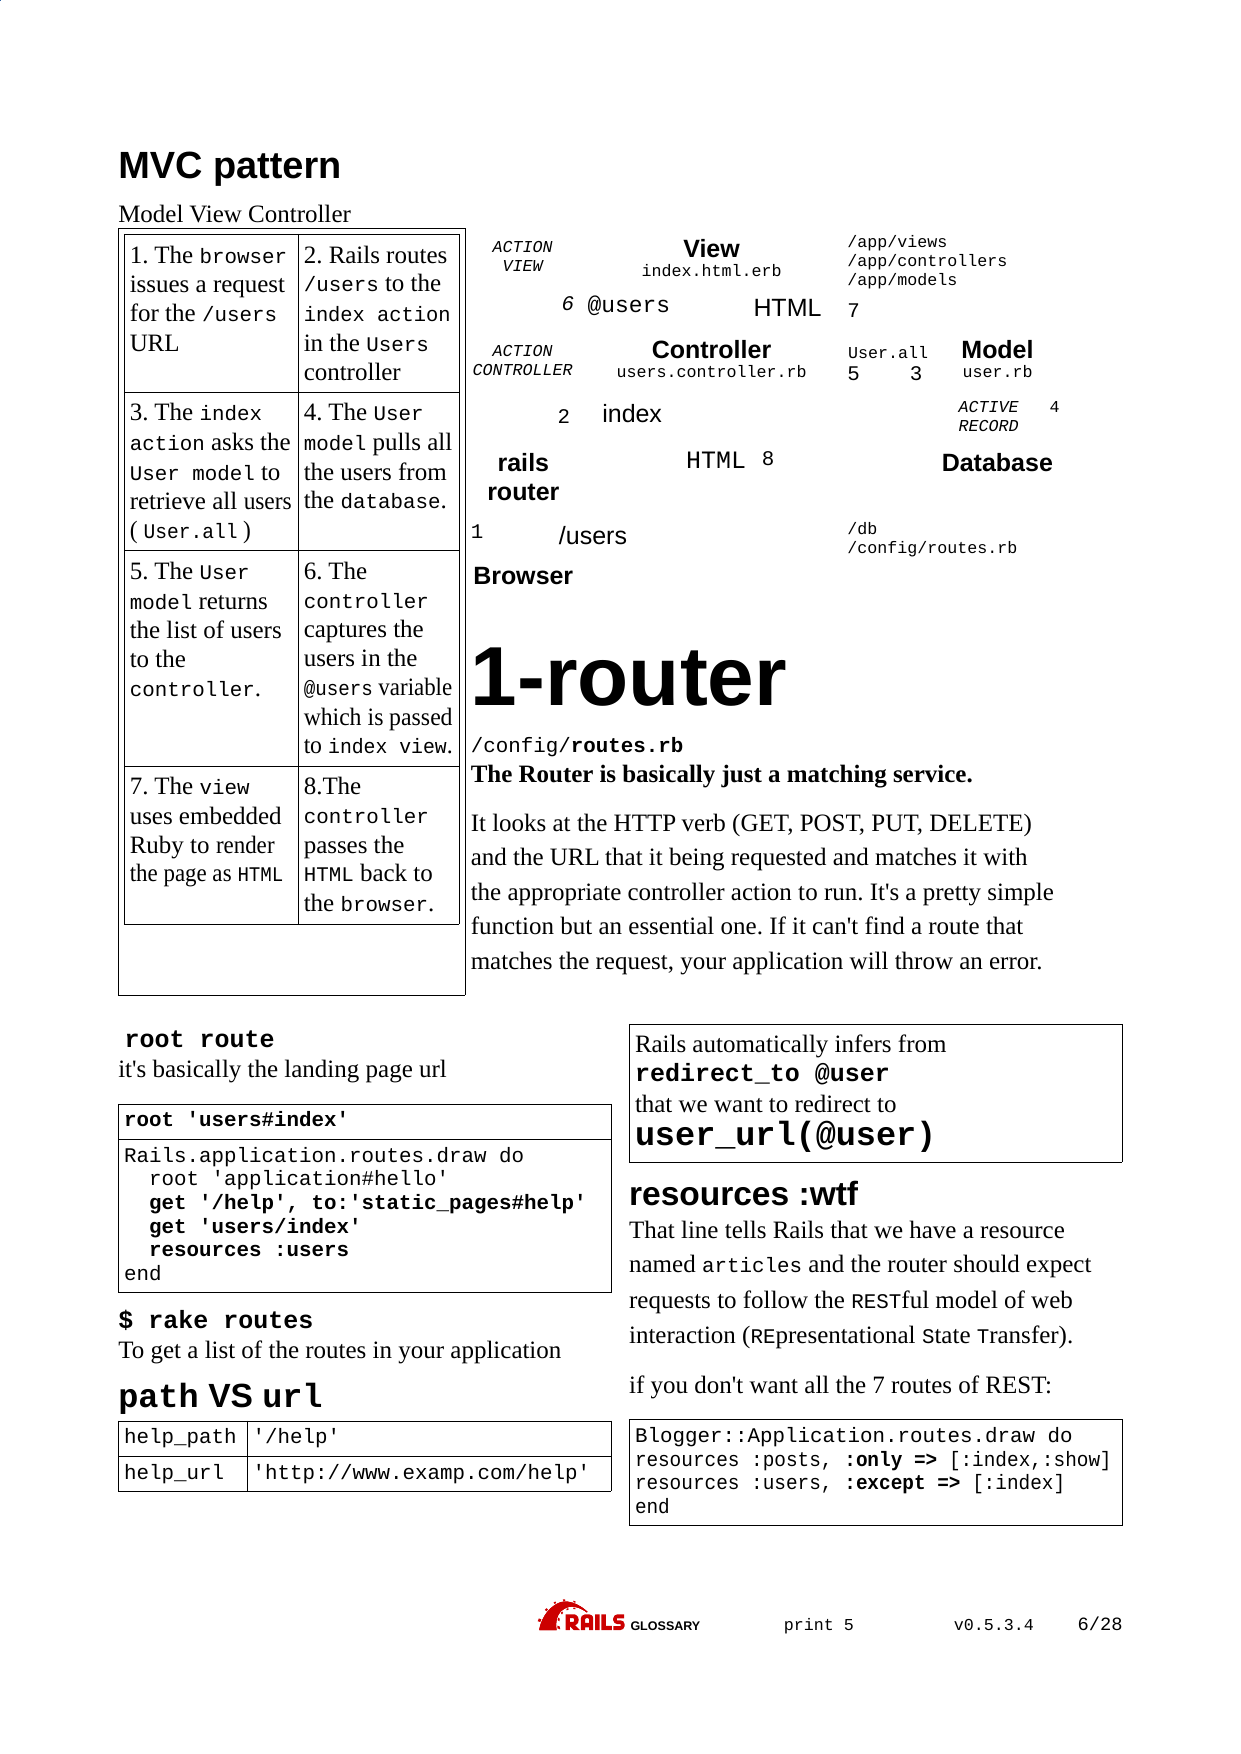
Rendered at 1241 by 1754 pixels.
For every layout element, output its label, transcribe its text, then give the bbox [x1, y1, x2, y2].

table_cell 6 [466, 287, 581, 329]
table_header [119, 229, 465, 995]
table_cell help_url [119, 1457, 247, 1491]
table_header root 'users#index' [119, 1105, 611, 1139]
table_cell [634, 515, 676, 555]
table_cell 1-router /config/routes.rb The Router is basically just a matching service. It looks at the HTTP verb (GET, POST, PUT, DELETE) and the URL that it being requested and matches it with the appropriate controller action to run. It's a pretty simple function but an essential one. If it can't find a route that matches the request, your application will throw an error. [466, 596, 1060, 995]
table_cell 8 [756, 442, 934, 515]
text That line tells Rails that we have a resource named articles and the router should expect requests to follow the RESTful model of web interaction (REpresentational State Transfer). [629, 1215, 1122, 1350]
table_cell [676, 555, 733, 596]
table_header 2. Rails routes /users to the index action in the Users controller [299, 235, 459, 392]
table_cell index [581, 393, 676, 442]
table_cell [581, 442, 634, 515]
table_cell [634, 555, 676, 596]
table_cell Database [935, 442, 1060, 515]
table_cell [733, 515, 756, 555]
subtitle path VS url [118, 1376, 611, 1418]
table_cell Model user.rb [935, 329, 1060, 393]
table_cell [733, 393, 756, 442]
text if you don't want all the 7 routes of REST: [629, 1370, 1122, 1399]
table_cell Browser [466, 555, 581, 596]
table_cell 8.The controller passes the HTML back to the browser. [299, 767, 459, 923]
table_cell 7. The view uses embedded Ruby to render the page as HTML [125, 767, 298, 923]
table_cell [676, 515, 733, 555]
table_cell 1 [466, 515, 552, 555]
table_cell 2 [552, 393, 581, 442]
text To get a list of the routes in your application [118, 1336, 611, 1364]
table_header /app/views /app/controllers /app/models 7 [841, 228, 1060, 329]
table_header 1. The browser issues a request for the /users URL [125, 235, 298, 392]
table_cell 5. The User model returns the list of users to the controller. [125, 551, 298, 766]
table_cell [676, 287, 733, 329]
table_cell @users [581, 287, 676, 329]
table_cell [581, 555, 634, 596]
subtitle resources :wtf [629, 1173, 1122, 1212]
table_cell ACTION CONTROLLER [466, 329, 581, 393]
table_cell 3. The index action asks the User model to retrieve all users ( User.all ) [125, 393, 298, 550]
table_cell [756, 555, 841, 596]
subtitle MVC pattern [118, 143, 611, 187]
table_cell HTML [733, 287, 841, 329]
table_cell [634, 442, 676, 515]
table_cell [466, 393, 552, 442]
table_cell 'http://www.examp.com/help' [248, 1457, 611, 1491]
table_header ACTION VIEW [466, 228, 581, 287]
text root route [118, 1024, 611, 1054]
table_cell Controller users.controller.rb [581, 329, 841, 393]
table_header Rails automatically infers from redirect_to @user that we want to redirect to user_url(@user) [630, 1025, 1122, 1162]
table_header help_path [119, 1422, 247, 1456]
table_cell User.all 5 3 [841, 329, 934, 393]
table_cell 6. The controller captures the users in the @users variable which is passed to index view. [299, 551, 459, 766]
table_header View index.html.erb [581, 228, 841, 287]
table_cell 4. The User model pulls all the users from the database. [299, 393, 459, 550]
table_cell /db /config/routes.rb [841, 515, 1060, 596]
table_cell ACTIVE RECORD [935, 393, 1044, 442]
table_cell [756, 515, 841, 555]
table_cell 4 [1044, 393, 1060, 442]
table_cell HTML [676, 442, 756, 515]
table_cell Rails.application.routes.draw do root 'application#hello' get '/help', to:'static_pages#help' get 'users/index' resources :users end [119, 1140, 611, 1292]
text Model View Controller [118, 199, 1122, 228]
table_cell rails router [466, 442, 581, 515]
table_cell /users [552, 515, 634, 555]
subtitle $ rake routes [118, 1307, 611, 1336]
table_header Blogger::Application.routes.draw do resources :posts, :only => [:index,:show] resources :users, :except => [:index] end [630, 1420, 1122, 1525]
text it's basically the landing page url [118, 1054, 611, 1083]
table_cell [756, 393, 934, 442]
table_cell [733, 555, 756, 596]
table_header '/help' [248, 1422, 611, 1456]
table_cell [676, 393, 733, 442]
